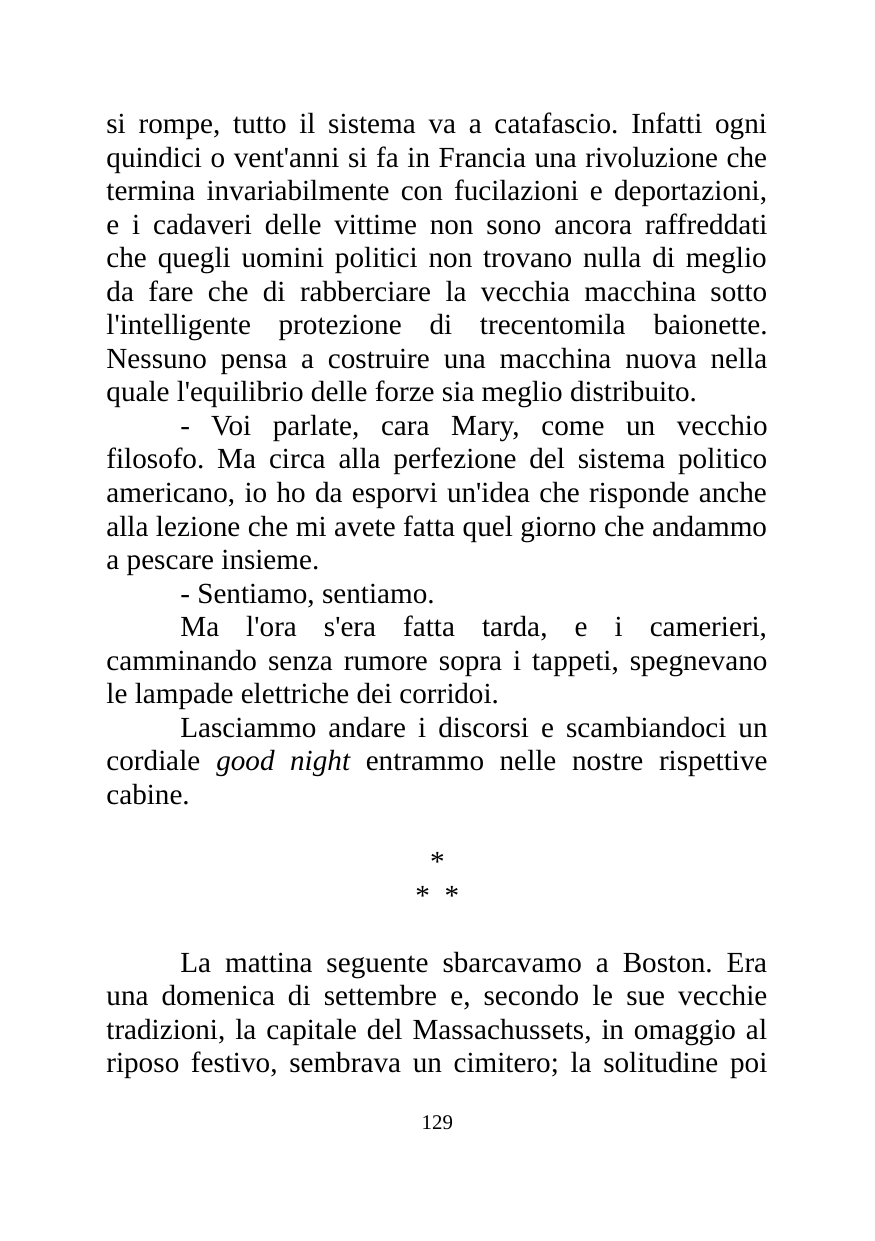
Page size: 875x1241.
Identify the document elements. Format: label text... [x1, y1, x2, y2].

text - Sentiamo, sentiamo. [106, 576, 768, 609]
text * [106, 844, 768, 878]
text La mattina seguente sbarcavamo a Boston. Era una domenica di settembre e, secondo le sue vecchie tradizioni, la capitale del Massachussets, in omaggio al riposo festivo, sembrava un cimitero; la solitudine poi [106, 945, 768, 1079]
text Lasciammo andare i discorsi e scambiandoci un cordiale good night entrammo nelle nostre rispettive cabine. [106, 710, 768, 811]
text * * [106, 878, 768, 911]
text Ma l'ora s'era fatta tarda, e i camerieri, camminando senza rumore sopra i tappeti, spegnevano le lampade elettriche dei corridoi. [106, 609, 768, 710]
text si rompe, tutto il sistema va a catafascio. Infatti ogni quindici o vent'anni si fa in Francia una rivoluzione che termina invariabilmente con fucilazioni e deportazioni, e i cadaveri delle vittime non sono ancora raffreddati che quegli uomini politici non trovano nulla di meglio da fare che di rabberciare la vecchia macchina sotto l'intelligente protezione di trecentomila baionette. Nessuno pensa a costruire una macchina nuova nella quale l'equilibrio delle forze sia meglio distribuito. [106, 106, 768, 408]
text - Voi parlate, cara Mary, come un vecchio filosofo. Ma circa alla perfezione del sistema politico americano, io ho da esporvi un'idea che risponde anche alla lezione che mi avete fatta quel giorno che andammo a pescare insieme. [106, 408, 768, 576]
